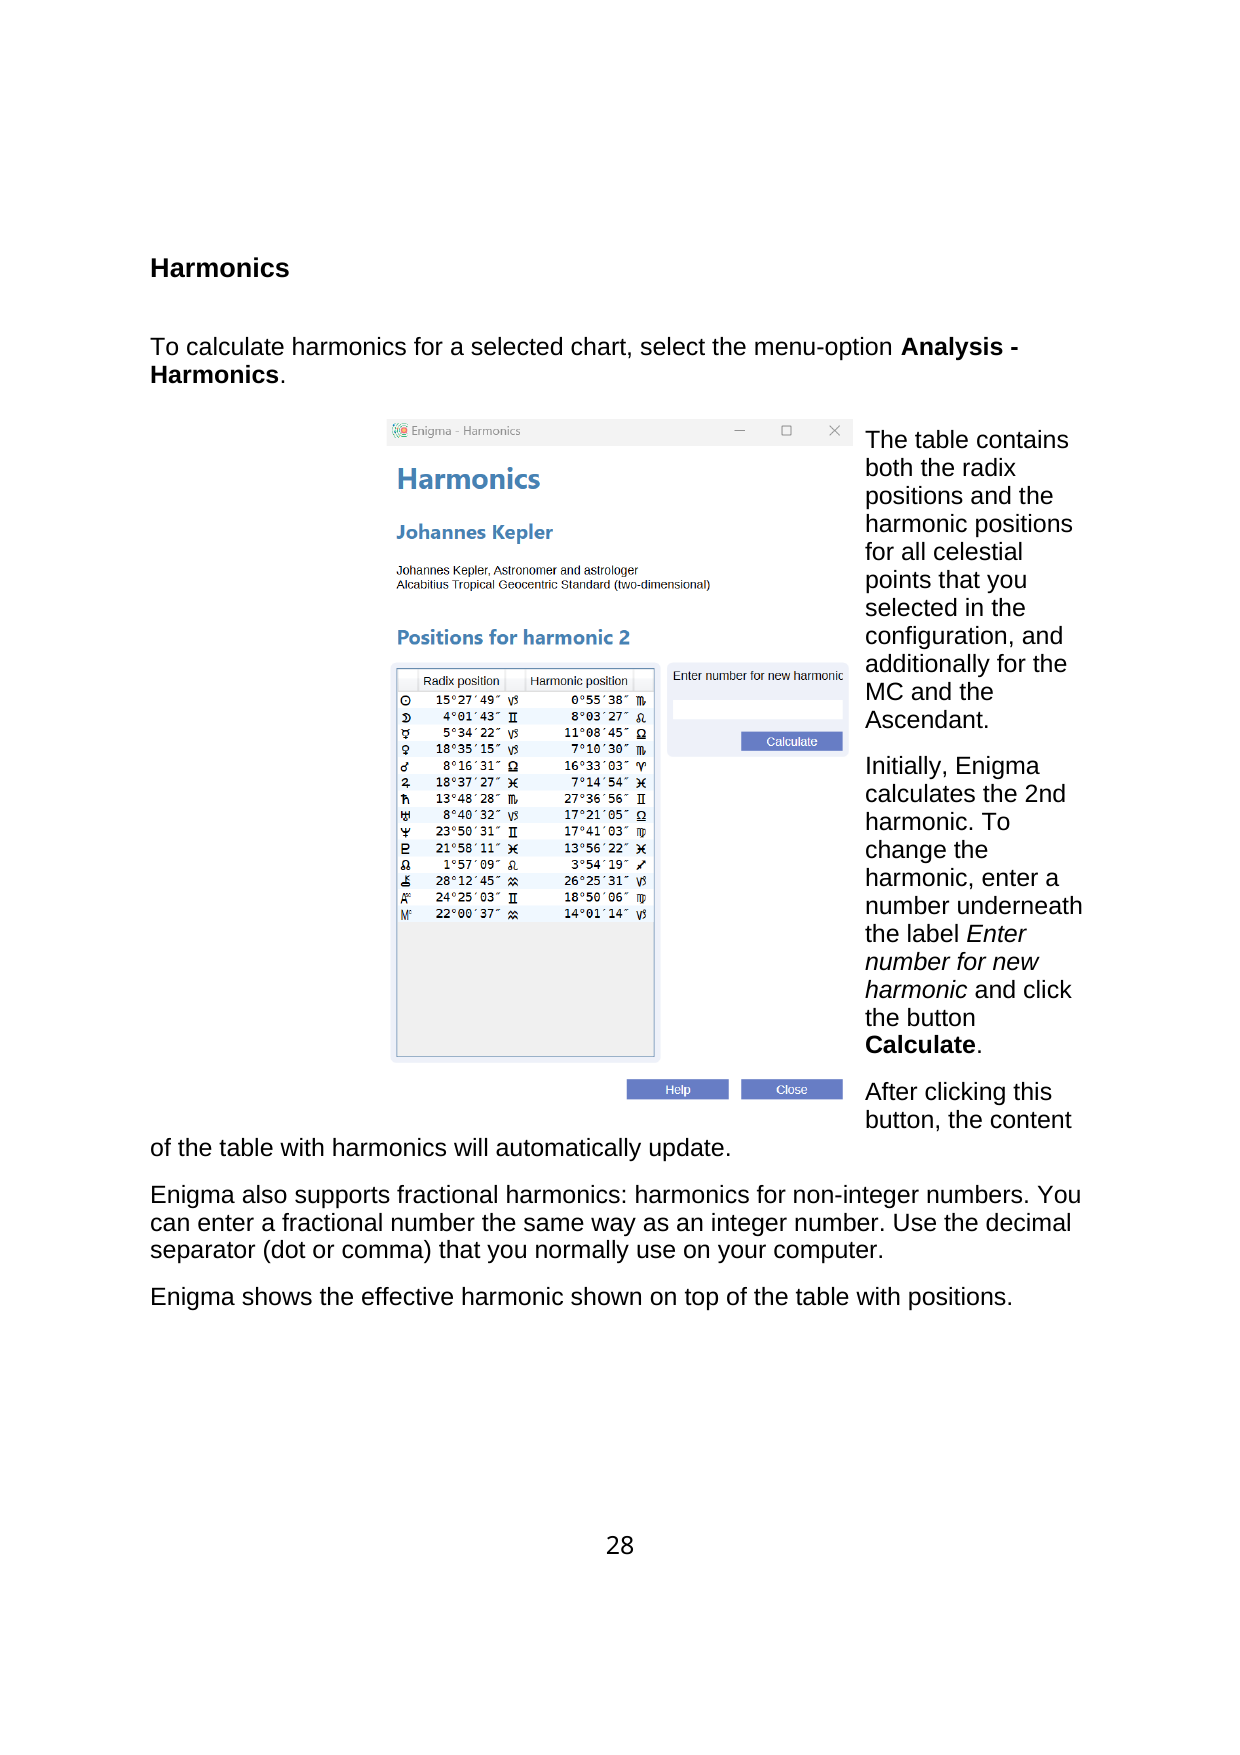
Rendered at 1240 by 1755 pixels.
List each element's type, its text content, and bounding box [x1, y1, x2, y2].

text Enigma also supports fractional harmonics: harmonics for non-integer numbers. You can enter a fractional number the same way as an integer number. Use the decimal separator (dot or comma) that you normally use on your computer. [150, 1181, 1089, 1264]
text [150, 426, 386, 733]
text To calculate harmonics for a selected chart, select the menu-option Analysis - Harmonics. [150, 333, 1089, 389]
text [150, 752, 386, 1059]
text Initially, Enigma calculates the 2nd harmonic. To change the harmonic, enter a number underneath the label Enter number for new harmonic and click the button Calculate. [853, 752, 1089, 1059]
picture [386, 419, 853, 1107]
subtitle Harmonics [150, 253, 1089, 284]
text The table contains both the radix positions and the harmonic positions for all celestial points that you selected in the configuration, and additionally for the MC and the Ascendant. [853, 426, 1089, 733]
text After clicking this button, the content of the table with harmonics will automatically update. [150, 1078, 1089, 1162]
text Enigma shows the effective harmonic shown on top of the table with positions. [150, 1283, 1089, 1311]
